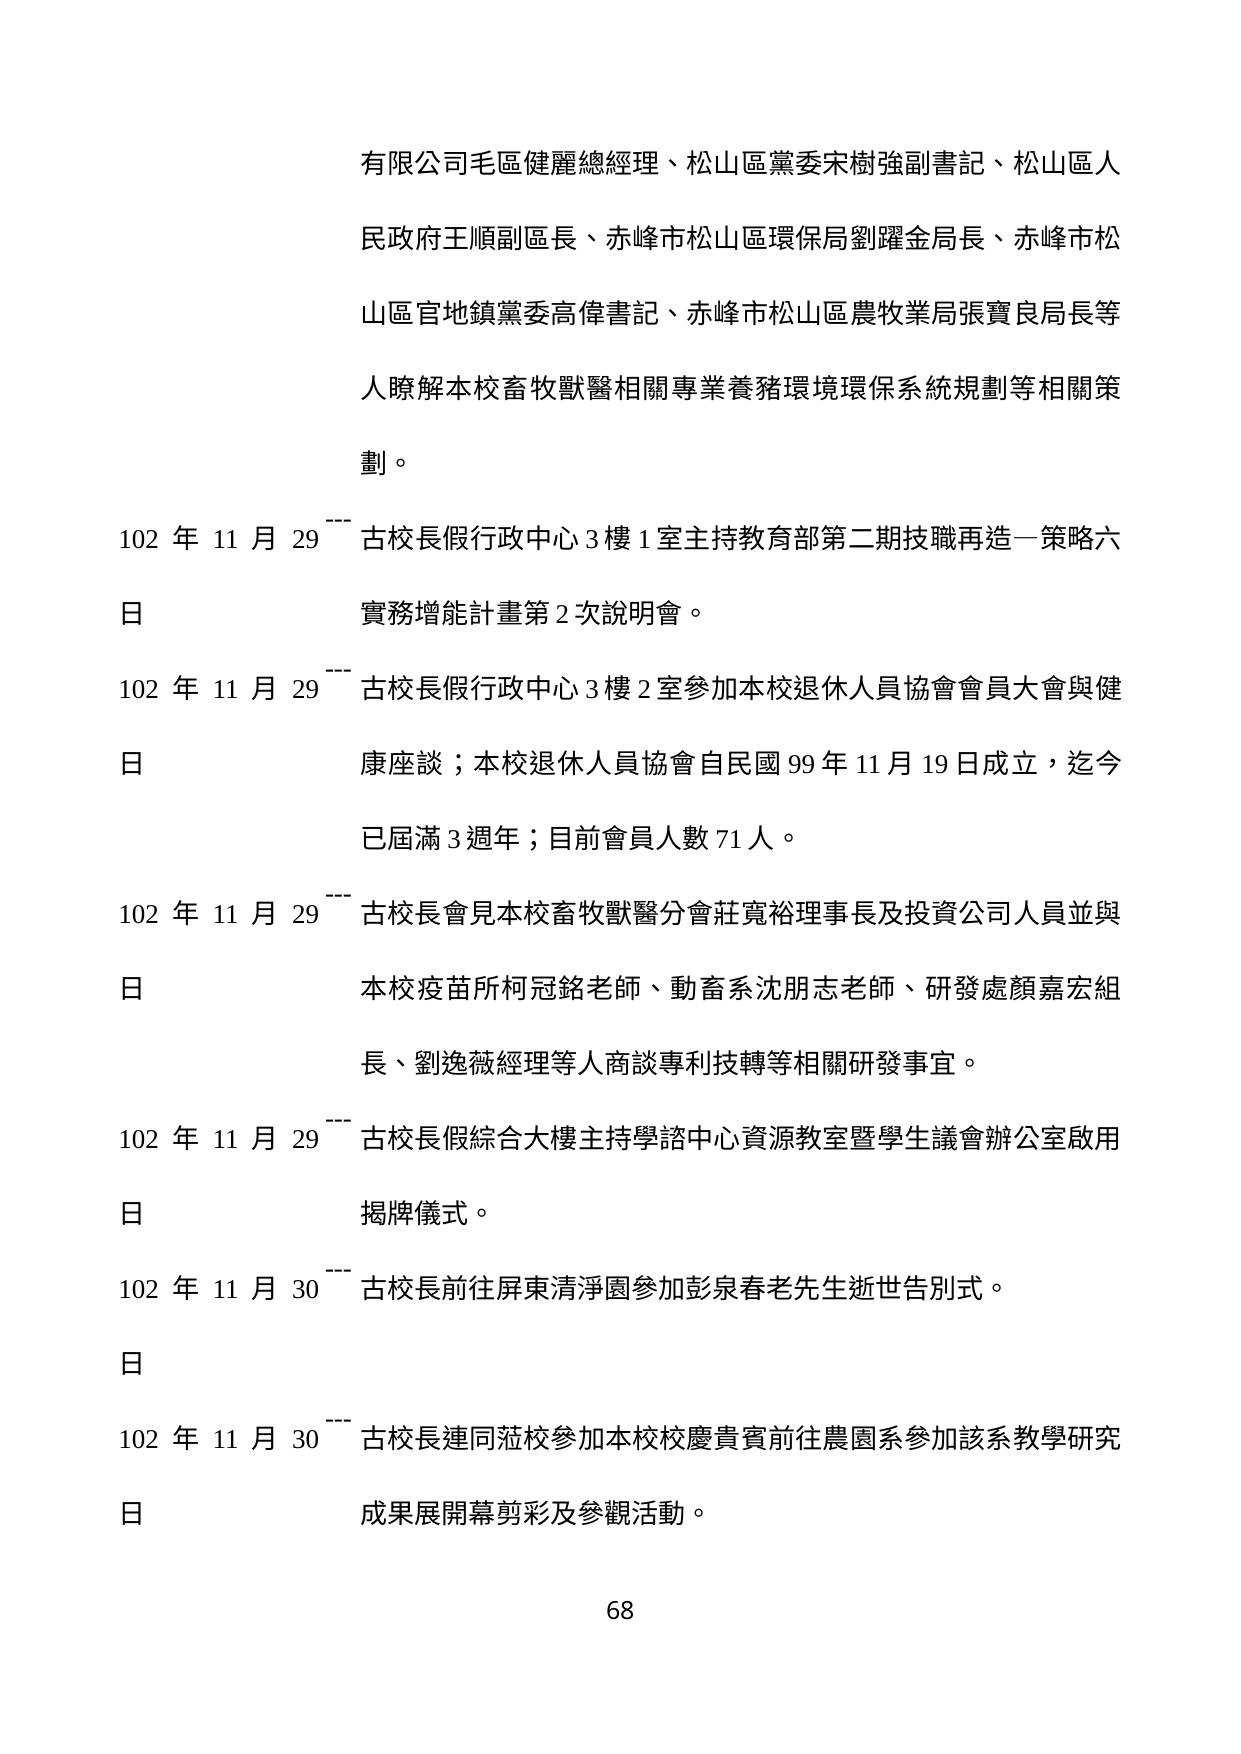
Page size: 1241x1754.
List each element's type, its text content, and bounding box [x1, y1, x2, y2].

table_cell 古校長假行政中心3樓1室主持教育部第二期技職再造—策略六實務增能計畫第2次說明會。 [358, 499, 1125, 649]
table_cell 古校長連同蒞校參加本校校慶貴賓前往農園系參加該系教學研究成果展開幕剪彩及參觀活動。 [358, 1399, 1125, 1549]
table_cell --- [322, 1399, 357, 1549]
table_cell 102年11月29日 [115, 874, 322, 1099]
table_cell --- [322, 124, 357, 499]
table_cell --- [322, 1099, 357, 1249]
table_cell --- [322, 1249, 357, 1399]
table_cell 有限公司毛區健麗總經理、松山區黨委宋樹強副書記、松山區人民政府王順副區長、赤峰市松山區環保局劉躍金局長、赤峰市松山區官地鎮黨委高偉書記、赤峰市松山區農牧業局張寶良局長等人瞭解本校畜牧獸醫相關專業養豬環境環保系統規劃等相關策劃。 [358, 124, 1125, 499]
table_cell 102年11月29日 [115, 649, 322, 874]
table_cell 古校長前往屏東清淨園參加彭泉春老先生逝世告別式。 [358, 1249, 1125, 1399]
table_cell --- [322, 499, 357, 649]
table_cell 102年11月29日 [115, 499, 322, 649]
table_cell 古校長會見本校畜牧獸醫分會莊寬裕理事長及投資公司人員並與本校疫苗所柯冠銘老師、動畜系沈朋志老師、研發處顏嘉宏組長、劉逸薇經理等人商談專利技轉等相關研發事宜。 [358, 874, 1125, 1099]
table_cell [115, 124, 322, 499]
table_cell 102年11月30日 [115, 1249, 322, 1399]
table_cell 古校長假綜合大樓主持學諮中心資源教室暨學生議會辦公室啟用揭牌儀式。 [358, 1099, 1125, 1249]
table_cell 102年11月29日 [115, 1099, 322, 1249]
table_cell 古校長假行政中心3樓2室參加本校退休人員協會會員大會與健康座談；本校退休人員協會自民國99年11月19日成立，迄今已屆滿3週年；目前會員人數71人。 [358, 649, 1125, 874]
table_cell 102年11月30日 [115, 1399, 322, 1549]
table_cell --- [322, 649, 357, 874]
table_cell --- [322, 874, 357, 1099]
